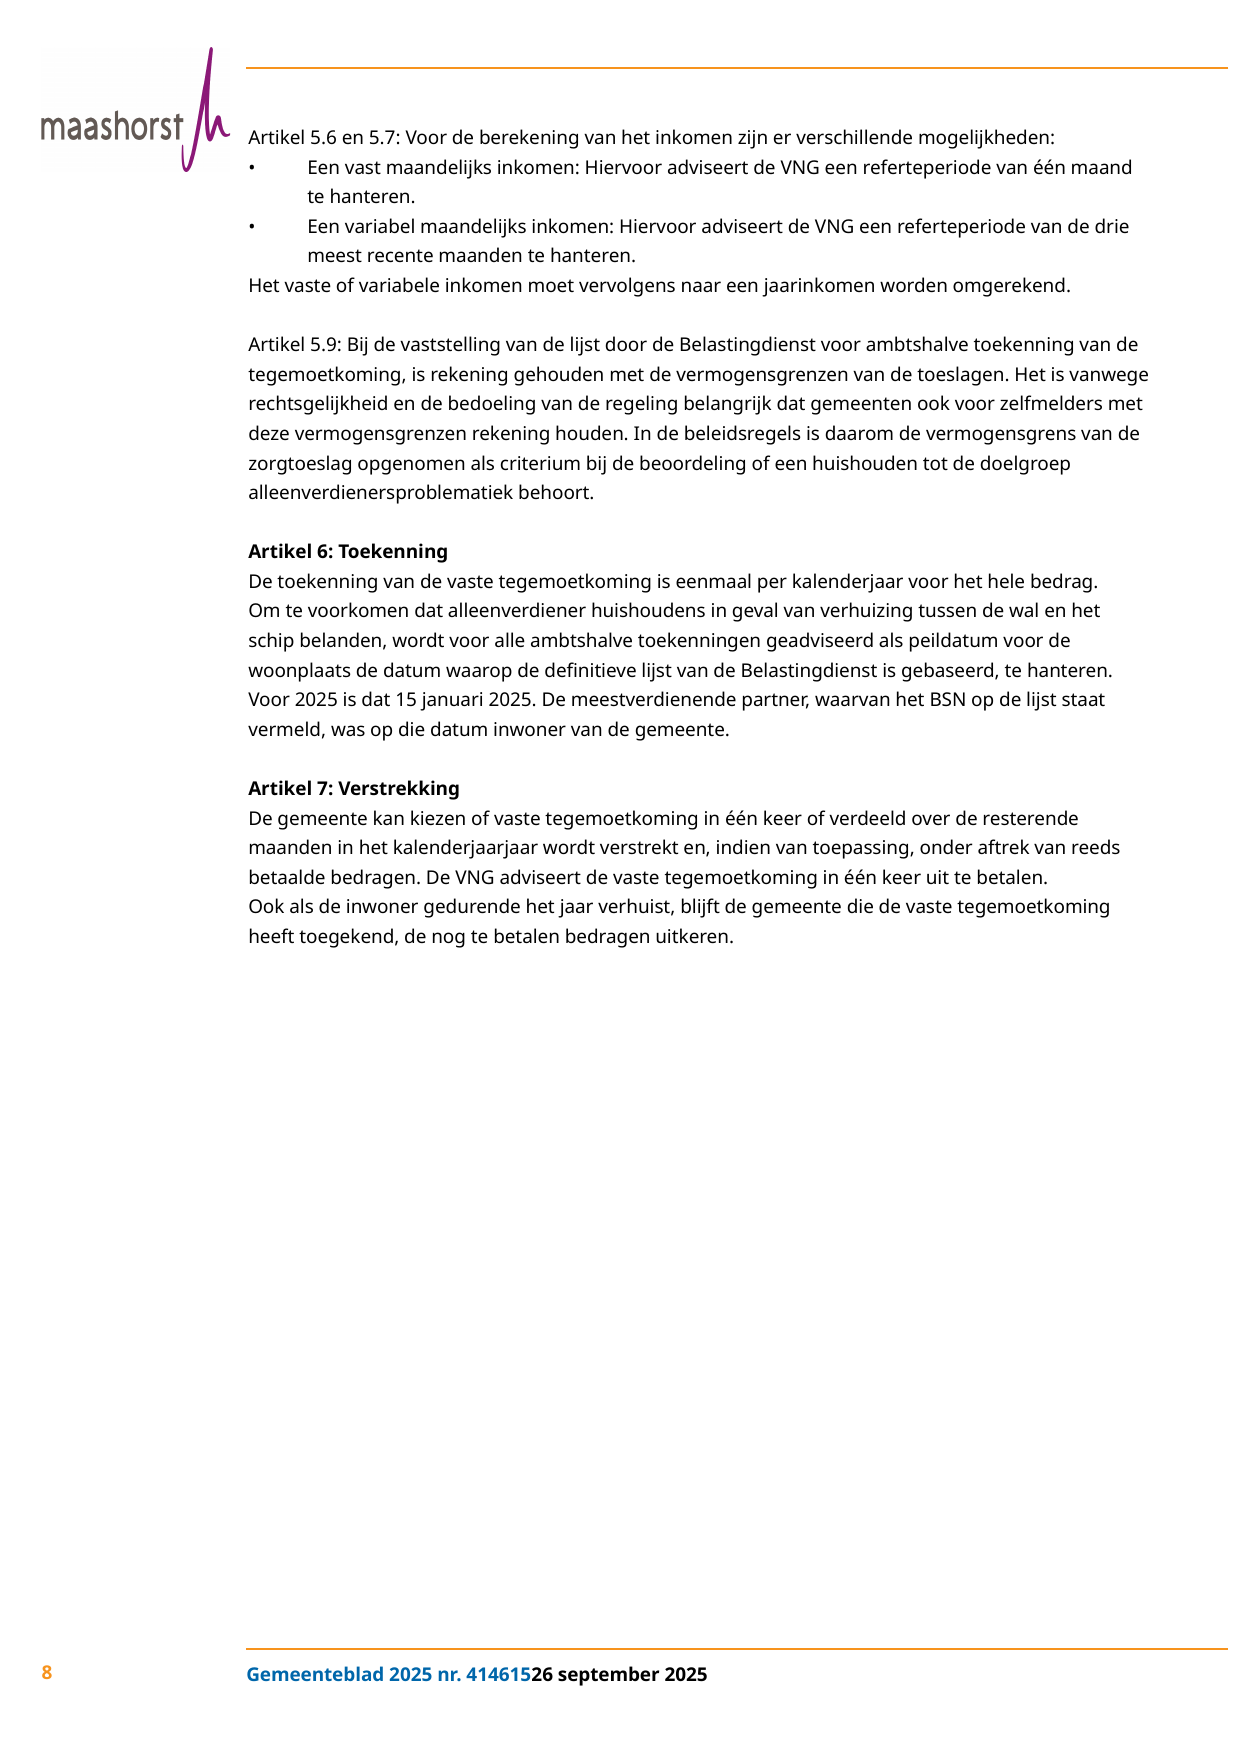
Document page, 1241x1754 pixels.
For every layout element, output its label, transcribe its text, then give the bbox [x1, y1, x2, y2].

text Ook als de inwoner gedurende het jaar verhuist, blijft de gemeente die de vaste tegemoetkoming heeft toegekend, de nog te betalen bedragen uitkeren. [248, 893, 1152, 949]
text De gemeente kan kiezen of vaste tegemoetkoming in één keer of verdeeld over de resterende maanden in het kalenderjaarjaar wordt verstrekt en, indien van toepassing, onder aftrek van reeds betaalde bedragen. De VNG adviseert de vaste tegemoetkoming in één keer uit te betalen. [248, 805, 1152, 890]
text De toekenning van de vaste tegemoetkoming is eenmaal per kalenderjaar voor het hele bedrag. [248, 568, 1152, 594]
list Een variabel maandelijks inkomen: Hiervoor adviseert de VNG een referteperiode van de drie meest recente maanden te hanteren. [248, 213, 1152, 268]
text Artikel 7: Verstrekking [248, 775, 1152, 801]
text Om te voorkomen dat alleenverdiener huishoudens in geval van verhuizing tussen de wal en het schip belanden, wordt voor alle ambtshalve toekenningen geadviseerd als peildatum voor de woonplaats de datum waarop de definitieve lijst van de Belastingdienst is gebaseerd, te hanteren. Voor 2025 is dat 15 januari 2025. De meestverdienende partner, waarvan het BSN op de lijst staat vermeld, was op die datum inwoner van de gemeente. [248, 598, 1152, 742]
list Een vast maandelijks inkomen: Hiervoor adviseert de VNG een referteperiode van één maand te hanteren. [248, 154, 1152, 209]
text Artikel 5.9: Bij de vaststelling van de lijst door de Belastingdienst voor ambtshalve toekenning van de tegemoetkoming, is rekening gehouden met de vermogensgrenzen van de toeslagen. Het is vanwege rechtsgelijkheid en de bedoeling van de regeling belangrijk dat gemeenten ook voor zelfmelders met deze vermogensgrenzen rekening houden. In de beleidsregels is daarom de vermogensgrens van de zorgtoeslag opgenomen als criterium bij de beoordeling of een huishouden tot de doelgroep alleenverdienersproblematiek behoort. [248, 331, 1152, 505]
text Artikel 6: Toekenning [248, 538, 1152, 564]
picture [41, 47, 231, 172]
text Artikel 5.6 en 5.7: Voor de berekening van het inkomen zijn er verschillende mogelijkheden: [248, 124, 1152, 150]
text Het vaste of variabele inkomen moet vervolgens naar een jaarinkomen worden omgerekend. [248, 272, 1152, 298]
